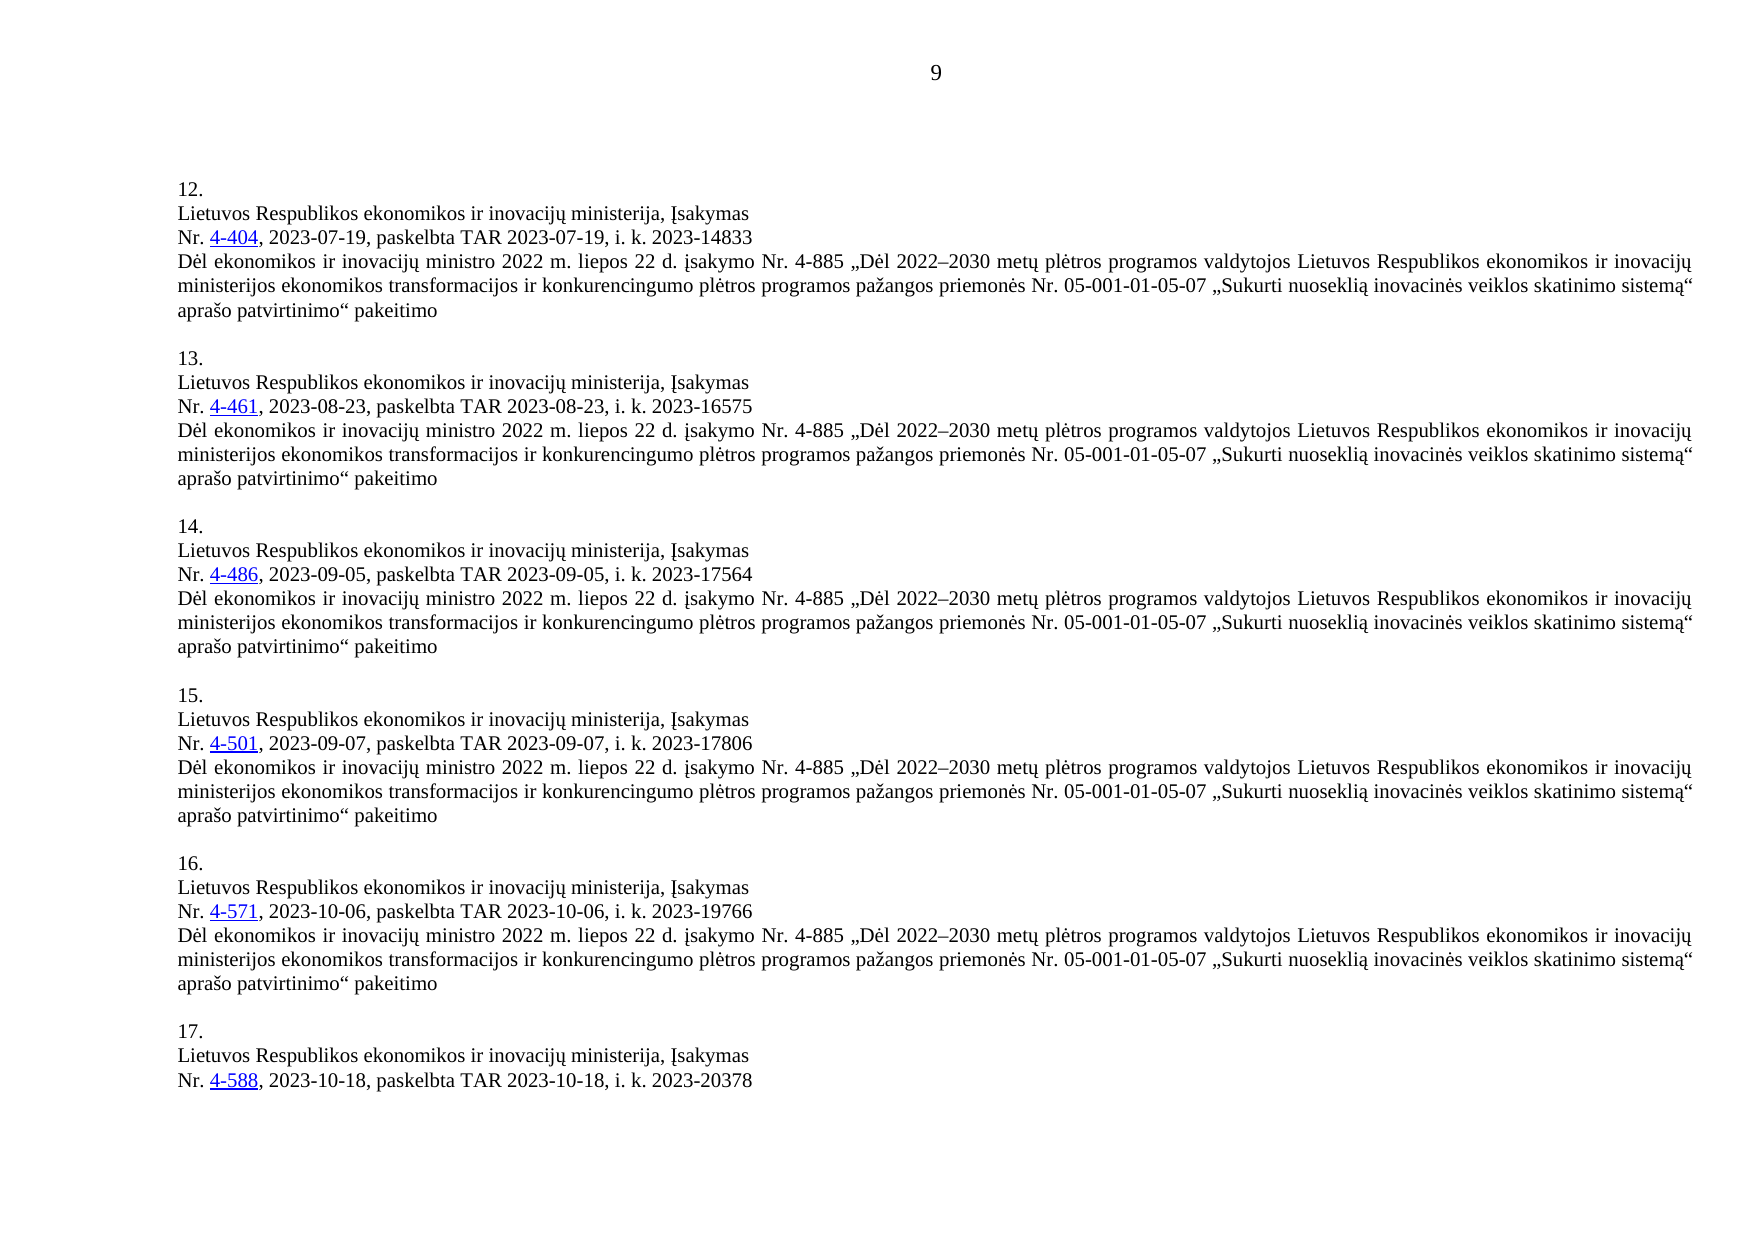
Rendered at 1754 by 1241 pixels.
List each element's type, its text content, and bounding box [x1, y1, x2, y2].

text Lietuvos Respublikos ekonomikos ir inovacijų ministerija, Įsakymas [177, 875, 1695, 899]
text 12. [177, 177, 1695, 201]
text Nr. 4-486, 2023-09-05, paskelbta TAR 2023-09-05, i. k. 2023-17564 [177, 562, 1695, 586]
text Nr. 4-501, 2023-09-07, paskelbta TAR 2023-09-07, i. k. 2023-17806 [177, 731, 1695, 755]
text 13. [177, 346, 1695, 370]
text Nr. 4-571, 2023-10-06, paskelbta TAR 2023-10-06, i. k. 2023-19766 [177, 899, 1695, 923]
text Lietuvos Respublikos ekonomikos ir inovacijų ministerija, Įsakymas [177, 1043, 1695, 1067]
text 17. [177, 1019, 1695, 1043]
text Lietuvos Respublikos ekonomikos ir inovacijų ministerija, Įsakymas [177, 538, 1695, 562]
text 15. [177, 682, 1695, 707]
text Dėl ekonomikos ir inovacijų ministro 2022 m. liepos 22 d. įsakymo Nr. 4-885 „Dėl 2022–2030 metų plėtros programos valdytojos Lietuvos Respublikos ekonomikos ir inovacijų ministerijos ekonomikos transformacijos ir konkurencingumo plėtros programos pažangos priemonės Nr. 05-001-01-05-07 „Sukurti nuoseklią inovacinės veiklos skatinimo sistemą“ aprašo patvirtinimo“ pakeitimo [177, 755, 1695, 827]
text 16. [177, 851, 1695, 875]
text Dėl ekonomikos ir inovacijų ministro 2022 m. liepos 22 d. įsakymo Nr. 4-885 „Dėl 2022–2030 metų plėtros programos valdytojos Lietuvos Respublikos ekonomikos ir inovacijų ministerijos ekonomikos transformacijos ir konkurencingumo plėtros programos pažangos priemonės Nr. 05-001-01-05-07 „Sukurti nuoseklią inovacinės veiklos skatinimo sistemą“ aprašo patvirtinimo“ pakeitimo [177, 418, 1695, 490]
text Nr. 4-404, 2023-07-19, paskelbta TAR 2023-07-19, i. k. 2023-14833 [177, 225, 1695, 249]
text Dėl ekonomikos ir inovacijų ministro 2022 m. liepos 22 d. įsakymo Nr. 4-885 „Dėl 2022–2030 metų plėtros programos valdytojos Lietuvos Respublikos ekonomikos ir inovacijų ministerijos ekonomikos transformacijos ir konkurencingumo plėtros programos pažangos priemonės Nr. 05-001-01-05-07 „Sukurti nuoseklią inovacinės veiklos skatinimo sistemą“ aprašo patvirtinimo“ pakeitimo [177, 586, 1695, 658]
text Lietuvos Respublikos ekonomikos ir inovacijų ministerija, Įsakymas [177, 707, 1695, 731]
text Dėl ekonomikos ir inovacijų ministro 2022 m. liepos 22 d. įsakymo Nr. 4-885 „Dėl 2022–2030 metų plėtros programos valdytojos Lietuvos Respublikos ekonomikos ir inovacijų ministerijos ekonomikos transformacijos ir konkurencingumo plėtros programos pažangos priemonės Nr. 05-001-01-05-07 „Sukurti nuoseklią inovacinės veiklos skatinimo sistemą“ aprašo patvirtinimo“ pakeitimo [177, 249, 1695, 322]
text Nr. 4-461, 2023-08-23, paskelbta TAR 2023-08-23, i. k. 2023-16575 [177, 394, 1695, 418]
text Dėl ekonomikos ir inovacijų ministro 2022 m. liepos 22 d. įsakymo Nr. 4-885 „Dėl 2022–2030 metų plėtros programos valdytojos Lietuvos Respublikos ekonomikos ir inovacijų ministerijos ekonomikos transformacijos ir konkurencingumo plėtros programos pažangos priemonės Nr. 05-001-01-05-07 „Sukurti nuoseklią inovacinės veiklos skatinimo sistemą“ aprašo patvirtinimo“ pakeitimo [177, 923, 1695, 995]
text Nr. 4-588, 2023-10-18, paskelbta TAR 2023-10-18, i. k. 2023-20378 [177, 1067, 1695, 1092]
text Lietuvos Respublikos ekonomikos ir inovacijų ministerija, Įsakymas [177, 370, 1695, 394]
text Lietuvos Respublikos ekonomikos ir inovacijų ministerija, Įsakymas [177, 201, 1695, 225]
text 14. [177, 514, 1695, 538]
